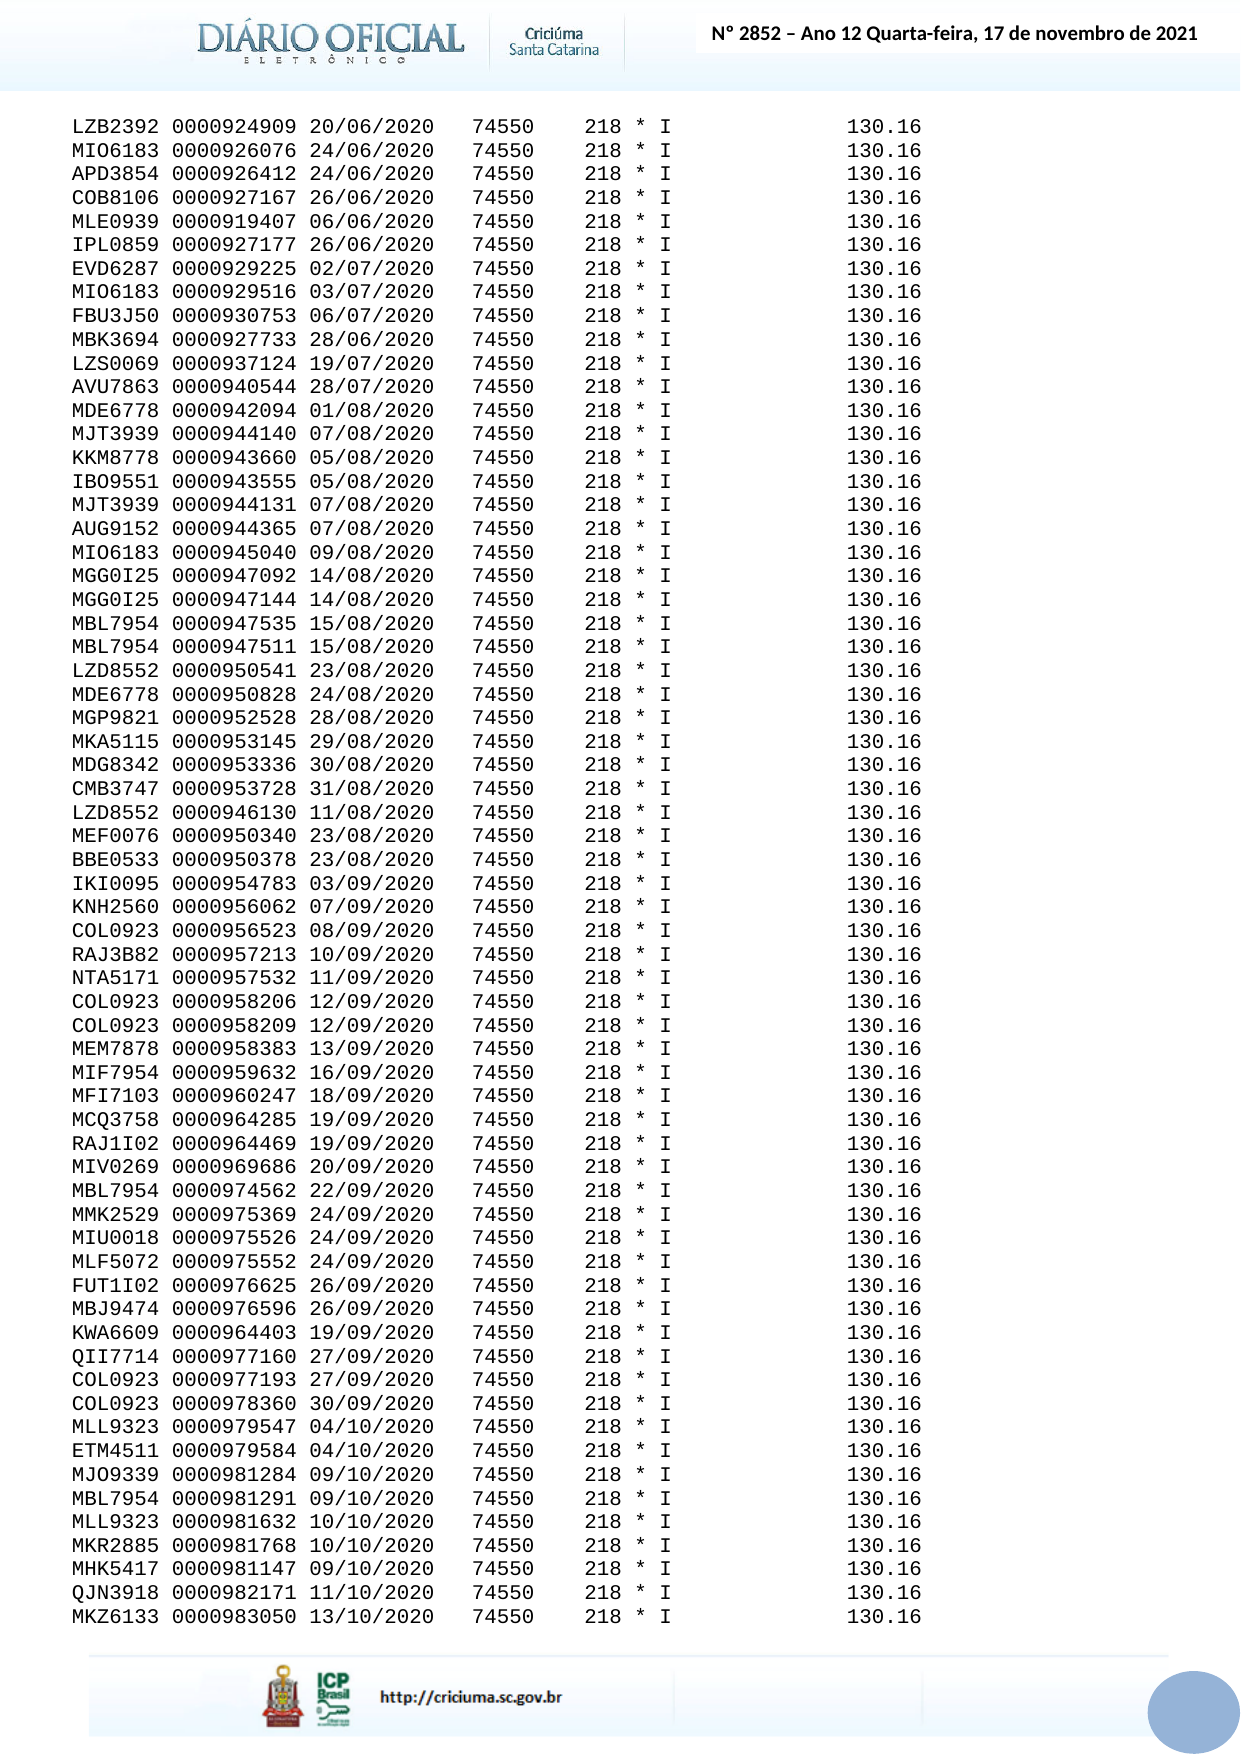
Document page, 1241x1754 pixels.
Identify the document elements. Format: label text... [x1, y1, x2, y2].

text MKA5115 0000953145 29/08/2020 74550 218 * I 130.16 [59, 731, 1181, 754]
text RAJ3B82 0000957213 10/09/2020 74550 218 * I 130.16 [59, 944, 1181, 967]
text MJO9339 0000981284 09/10/2020 74550 218 * I 130.16 [59, 1464, 1181, 1487]
text IKI0095 0000954783 03/09/2020 74550 218 * I 130.16 [59, 873, 1181, 896]
text LZB2392 0000924909 20/06/2020 74550 218 * I 130.16 [59, 116, 1181, 140]
text MBK3694 0000927733 28/06/2020 74550 218 * I 130.16 [59, 329, 1181, 352]
text KNH2560 0000956062 07/09/2020 74550 218 * I 130.16 [59, 896, 1181, 920]
text MIO6183 0000929516 03/07/2020 74550 218 * I 130.16 [59, 282, 1181, 305]
text MEF0076 0000950340 23/08/2020 74550 218 * I 130.16 [59, 825, 1181, 849]
text FBU3J50 0000930753 06/07/2020 74550 218 * I 130.16 [59, 305, 1181, 329]
text MBL7954 0000981291 09/10/2020 74550 218 * I 130.16 [59, 1487, 1181, 1511]
text MIO6183 0000945040 09/08/2020 74550 218 * I 130.16 [59, 542, 1181, 565]
text MKZ6133 0000983050 13/10/2020 74550 218 * I 130.16 [59, 1606, 1181, 1629]
text MGP9821 0000952528 28/08/2020 74550 218 * I 130.16 [59, 707, 1181, 731]
text BBE0533 0000950378 23/08/2020 74550 218 * I 130.16 [59, 849, 1181, 873]
text MDG8342 0000953336 30/08/2020 74550 218 * I 130.16 [59, 754, 1181, 778]
text MDE6778 0000942094 01/08/2020 74550 218 * I 130.16 [59, 400, 1181, 423]
text MIF7954 0000959632 16/09/2020 74550 218 * I 130.16 [59, 1062, 1181, 1086]
text COB8106 0000927167 26/06/2020 74550 218 * I 130.16 [59, 187, 1181, 211]
text MGG0I25 0000947144 14/08/2020 74550 218 * I 130.16 [59, 589, 1181, 613]
text IBO9551 0000943555 05/08/2020 74550 218 * I 130.16 [59, 471, 1181, 494]
text MLF5072 0000975552 24/09/2020 74550 218 * I 130.16 [59, 1251, 1181, 1275]
text MJT3939 0000944140 07/08/2020 74550 218 * I 130.16 [59, 423, 1181, 447]
text LZS0069 0000937124 19/07/2020 74550 218 * I 130.16 [59, 352, 1181, 376]
text FUT1I02 0000976625 26/09/2020 74550 218 * I 130.16 [59, 1275, 1181, 1298]
text APD3854 0000926412 24/06/2020 74550 218 * I 130.16 [59, 163, 1181, 187]
text IPL0859 0000927177 26/06/2020 74550 218 * I 130.16 [59, 234, 1181, 258]
text MBL7954 0000974562 22/09/2020 74550 218 * I 130.16 [59, 1180, 1181, 1204]
text RAJ1I02 0000964469 19/09/2020 74550 218 * I 130.16 [59, 1133, 1181, 1156]
text ETM4511 0000979584 04/10/2020 74550 218 * I 130.16 [59, 1440, 1181, 1464]
text QII7714 0000977160 27/09/2020 74550 218 * I 130.16 [59, 1346, 1181, 1369]
text MLL9323 0000981632 10/10/2020 74550 218 * I 130.16 [59, 1511, 1181, 1535]
text MIV0269 0000969686 20/09/2020 74550 218 * I 130.16 [59, 1156, 1181, 1180]
text LZD8552 0000950541 23/08/2020 74550 218 * I 130.16 [59, 660, 1181, 683]
text NTA5171 0000957532 11/09/2020 74550 218 * I 130.16 [59, 967, 1181, 991]
text MGG0I25 0000947092 14/08/2020 74550 218 * I 130.16 [59, 565, 1181, 589]
text QJN3918 0000982171 11/10/2020 74550 218 * I 130.16 [59, 1582, 1181, 1606]
text MCQ3758 0000964285 19/09/2020 74550 218 * I 130.16 [59, 1109, 1181, 1133]
text COL0923 0000977193 27/09/2020 74550 218 * I 130.16 [59, 1369, 1181, 1393]
text MKR2885 0000981768 10/10/2020 74550 218 * I 130.16 [59, 1535, 1181, 1558]
text MIU0018 0000975526 24/09/2020 74550 218 * I 130.16 [59, 1227, 1181, 1251]
text MLE0939 0000919407 06/06/2020 74550 218 * I 130.16 [59, 211, 1181, 234]
text MIO6183 0000926076 24/06/2020 74550 218 * I 130.16 [59, 140, 1181, 163]
text KKM8778 0000943660 05/08/2020 74550 218 * I 130.16 [59, 447, 1181, 471]
text LZD8552 0000946130 11/08/2020 74550 218 * I 130.16 [59, 802, 1181, 825]
text MJT3939 0000944131 07/08/2020 74550 218 * I 130.16 [59, 494, 1181, 518]
text MDE6778 0000950828 24/08/2020 74550 218 * I 130.16 [59, 683, 1181, 707]
text AVU7863 0000940544 28/07/2020 74550 218 * I 130.16 [59, 376, 1181, 400]
text MFI7103 0000960247 18/09/2020 74550 218 * I 130.16 [59, 1086, 1181, 1109]
text KWA6609 0000964403 19/09/2020 74550 218 * I 130.16 [59, 1322, 1181, 1346]
text MBJ9474 0000976596 26/09/2020 74550 218 * I 130.16 [59, 1298, 1181, 1322]
text MMK2529 0000975369 24/09/2020 74550 218 * I 130.16 [59, 1204, 1181, 1227]
text COL0923 0000956523 08/09/2020 74550 218 * I 130.16 [59, 920, 1181, 944]
text MLL9323 0000979547 04/10/2020 74550 218 * I 130.16 [59, 1417, 1181, 1440]
text MHK5417 0000981147 09/10/2020 74550 218 * I 130.16 [59, 1558, 1181, 1582]
text AUG9152 0000944365 07/08/2020 74550 218 * I 130.16 [59, 518, 1181, 542]
text COL0923 0000978360 30/09/2020 74550 218 * I 130.16 [59, 1393, 1181, 1417]
text EVD6287 0000929225 02/07/2020 74550 218 * I 130.16 [59, 258, 1181, 282]
text COL0923 0000958206 12/09/2020 74550 218 * I 130.16 [59, 991, 1181, 1014]
text MBL7954 0000947511 15/08/2020 74550 218 * I 130.16 [59, 636, 1181, 660]
text MBL7954 0000947535 15/08/2020 74550 218 * I 130.16 [59, 613, 1181, 636]
text COL0923 0000958209 12/09/2020 74550 218 * I 130.16 [59, 1014, 1181, 1038]
text MEM7878 0000958383 13/09/2020 74550 218 * I 130.16 [59, 1038, 1181, 1062]
text CMB3747 0000953728 31/08/2020 74550 218 * I 130.16 [59, 778, 1181, 802]
